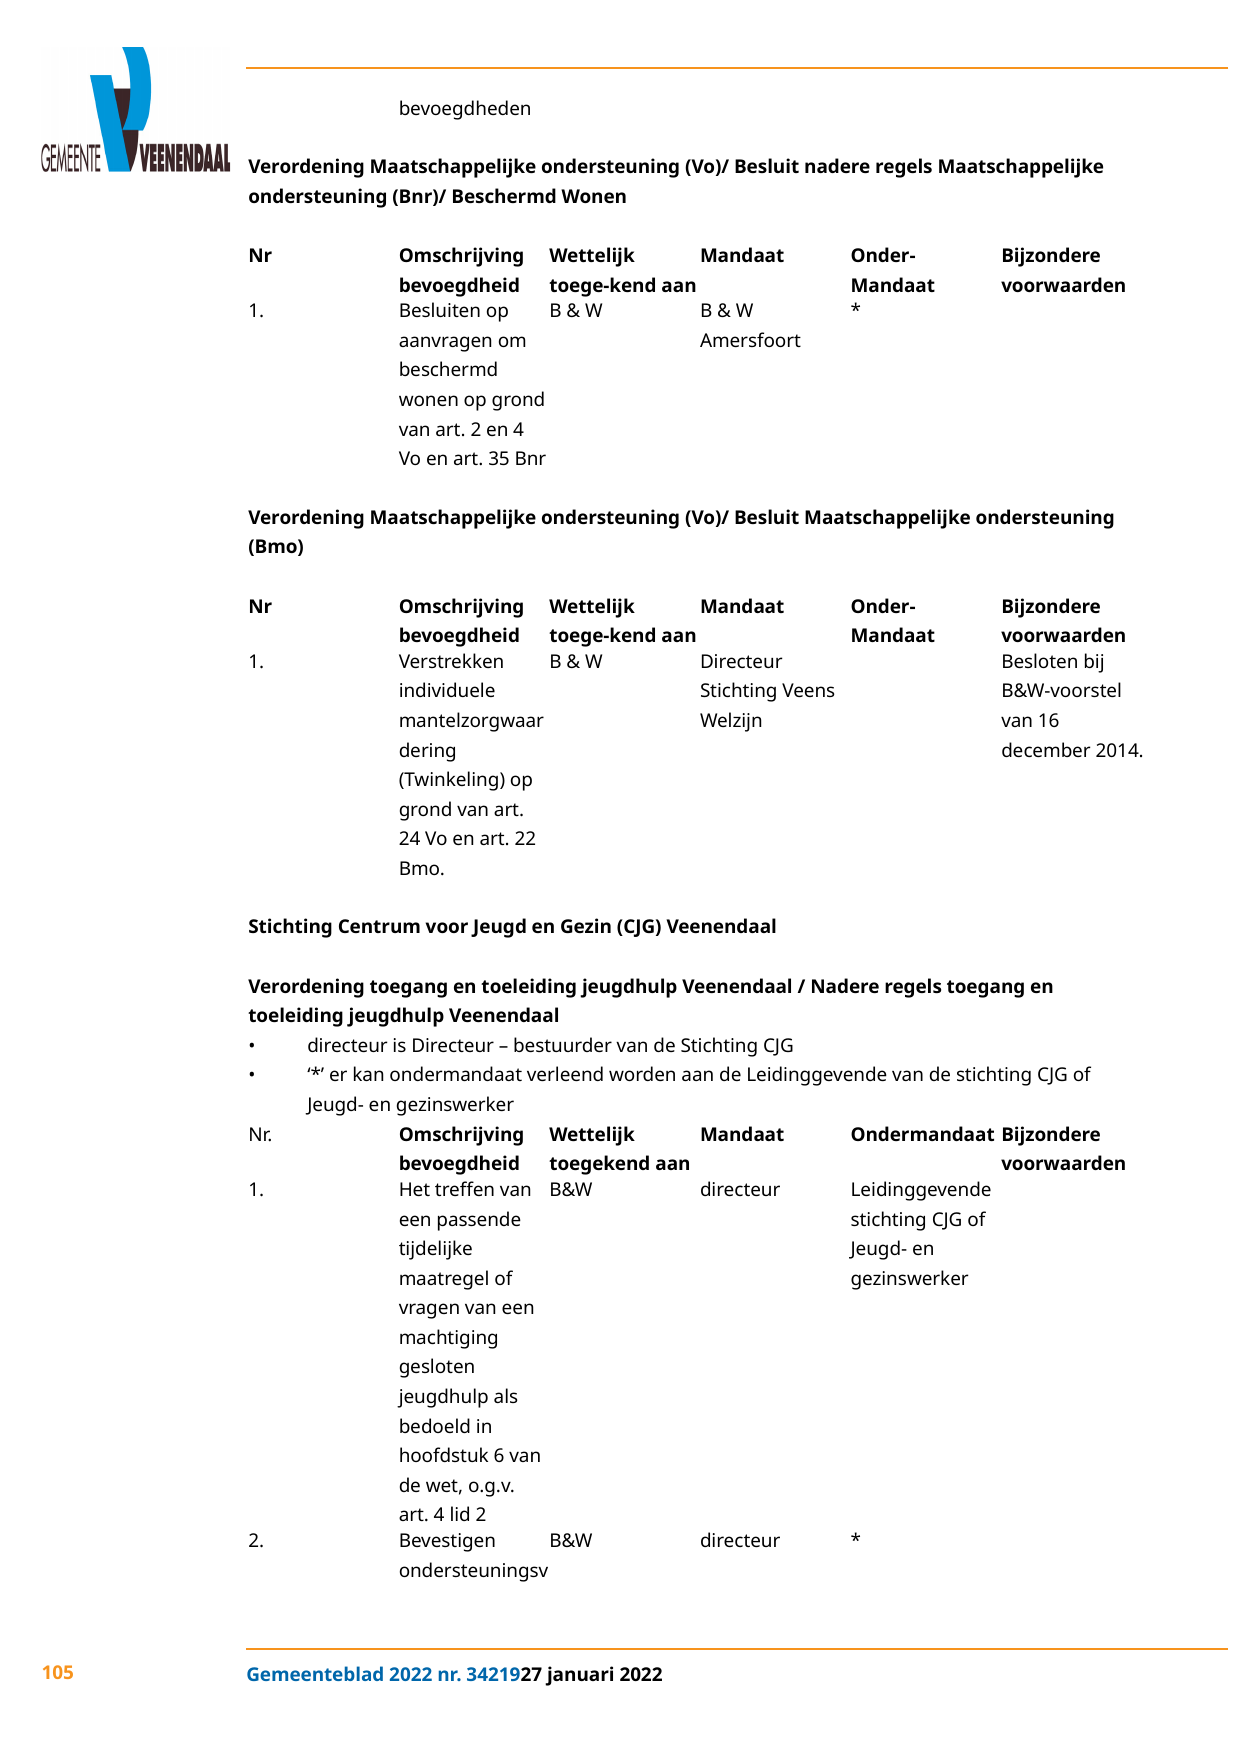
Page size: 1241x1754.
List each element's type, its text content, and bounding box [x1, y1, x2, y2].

table_cell B & W [549, 648, 700, 881]
table_cell [248, 298, 398, 471]
table_header Mandaat [700, 593, 850, 648]
table_cell B & W Amersfoort [700, 298, 850, 471]
table_cell bevoegdheden [399, 95, 549, 121]
table_header Onder- Mandaat [850, 242, 1001, 297]
table_header Nr. [248, 1121, 398, 1176]
picture [41, 47, 130, 172]
table_cell Bevestigen ondersteuningsv [399, 1528, 549, 1583]
table_header Mandaat [700, 242, 850, 297]
table_cell [850, 95, 1001, 121]
table_header Onder- Mandaat [850, 593, 1001, 648]
table_cell B&W [549, 1528, 700, 1583]
table_cell 1. [248, 1176, 398, 1527]
table_header Wettelijk toege-kend aan [549, 593, 700, 648]
table_cell [1001, 298, 1152, 471]
table_header Bijzondere voorwaarden [1001, 593, 1152, 648]
table_cell [1001, 1176, 1152, 1527]
list ‘*’ er kan ondermandaat verleend worden aan de Leidinggevende van de stichting CJG of Jeugd- en gezinswerker [248, 1062, 1152, 1117]
table_cell Leidinggevende stichting CJG of Jeugd- en gezinswerker [850, 1176, 1001, 1527]
table_cell [1001, 95, 1152, 121]
table_header Wettelijk toegekend aan [549, 1121, 700, 1176]
list directeur is Directeur – bestuurder van de Stichting CJG [248, 1032, 1152, 1058]
table_header Nr [248, 593, 398, 648]
text Verordening Maatschappelijke ondersteuning (Vo)/ Besluit Maatschappelijke ondersteuning (Bmo) [248, 504, 1152, 559]
table_header Mandaat [700, 1121, 850, 1176]
table_cell * [850, 298, 1001, 471]
table_header Nr [248, 242, 398, 297]
text Stichting Centrum voor Jeugd en Gezin (CJG) Veenendaal [248, 914, 1152, 939]
table_header Wettelijk toege-kend aan [549, 242, 700, 297]
table_cell B & W [549, 298, 700, 471]
table_cell Verstrekken individuele mantelzorgwaardering (Twinkeling) op grond van art. 24 Vo en art. 22 Bmo. [399, 648, 549, 881]
table_header Bijzondere voorwaarden [1001, 1121, 1152, 1176]
table_cell [850, 648, 1001, 881]
table_cell directeur [700, 1176, 850, 1527]
table_cell Besloten bij B&W-voorstel van 16 december 2014. [1001, 648, 1152, 881]
table_cell Het treffen van een passende tijdelijke maatregel of vragen van een machtiging gesloten jeugdhulp als bedoeld in hoofdstuk 6 van de wet, o.g.v. art. 4 lid 2 [399, 1176, 549, 1527]
table_cell Besluiten op aanvragen om beschermd wonen op grond van art. 2 en 4 Vo en art. 35 Bnr [399, 298, 549, 471]
table_cell B&W [549, 1176, 700, 1527]
table_cell 2. [248, 1528, 398, 1583]
table_cell [700, 95, 850, 121]
table_header Ondermandaat [850, 1121, 1001, 1176]
table_cell [248, 95, 398, 121]
text Verordening Maatschappelijke ondersteuning (Vo)/ Besluit nadere regels Maatschappelijke ondersteuning (Bnr)/ Beschermd Wonen [248, 153, 1152, 209]
table_header Omschrijving bevoegdheid [399, 1121, 549, 1176]
table_cell [549, 95, 700, 121]
table_cell [1001, 1528, 1152, 1583]
table_header Omschrijving bevoegdheid [399, 593, 549, 648]
table_cell directeur [700, 1528, 850, 1583]
picture [123, 47, 231, 172]
table_cell Directeur Stichting Veens Welzijn [700, 648, 850, 881]
table_header Omschrijving bevoegdheid [399, 242, 549, 297]
table_cell * [850, 1528, 1001, 1583]
text Verordening toegang en toeleiding jeugdhulp Veenendaal / Nadere regels toegang en toeleiding jeugdhulp Veenendaal [248, 973, 1152, 1028]
table_cell [248, 648, 398, 881]
table_header Bijzondere voorwaarden [1001, 242, 1152, 297]
